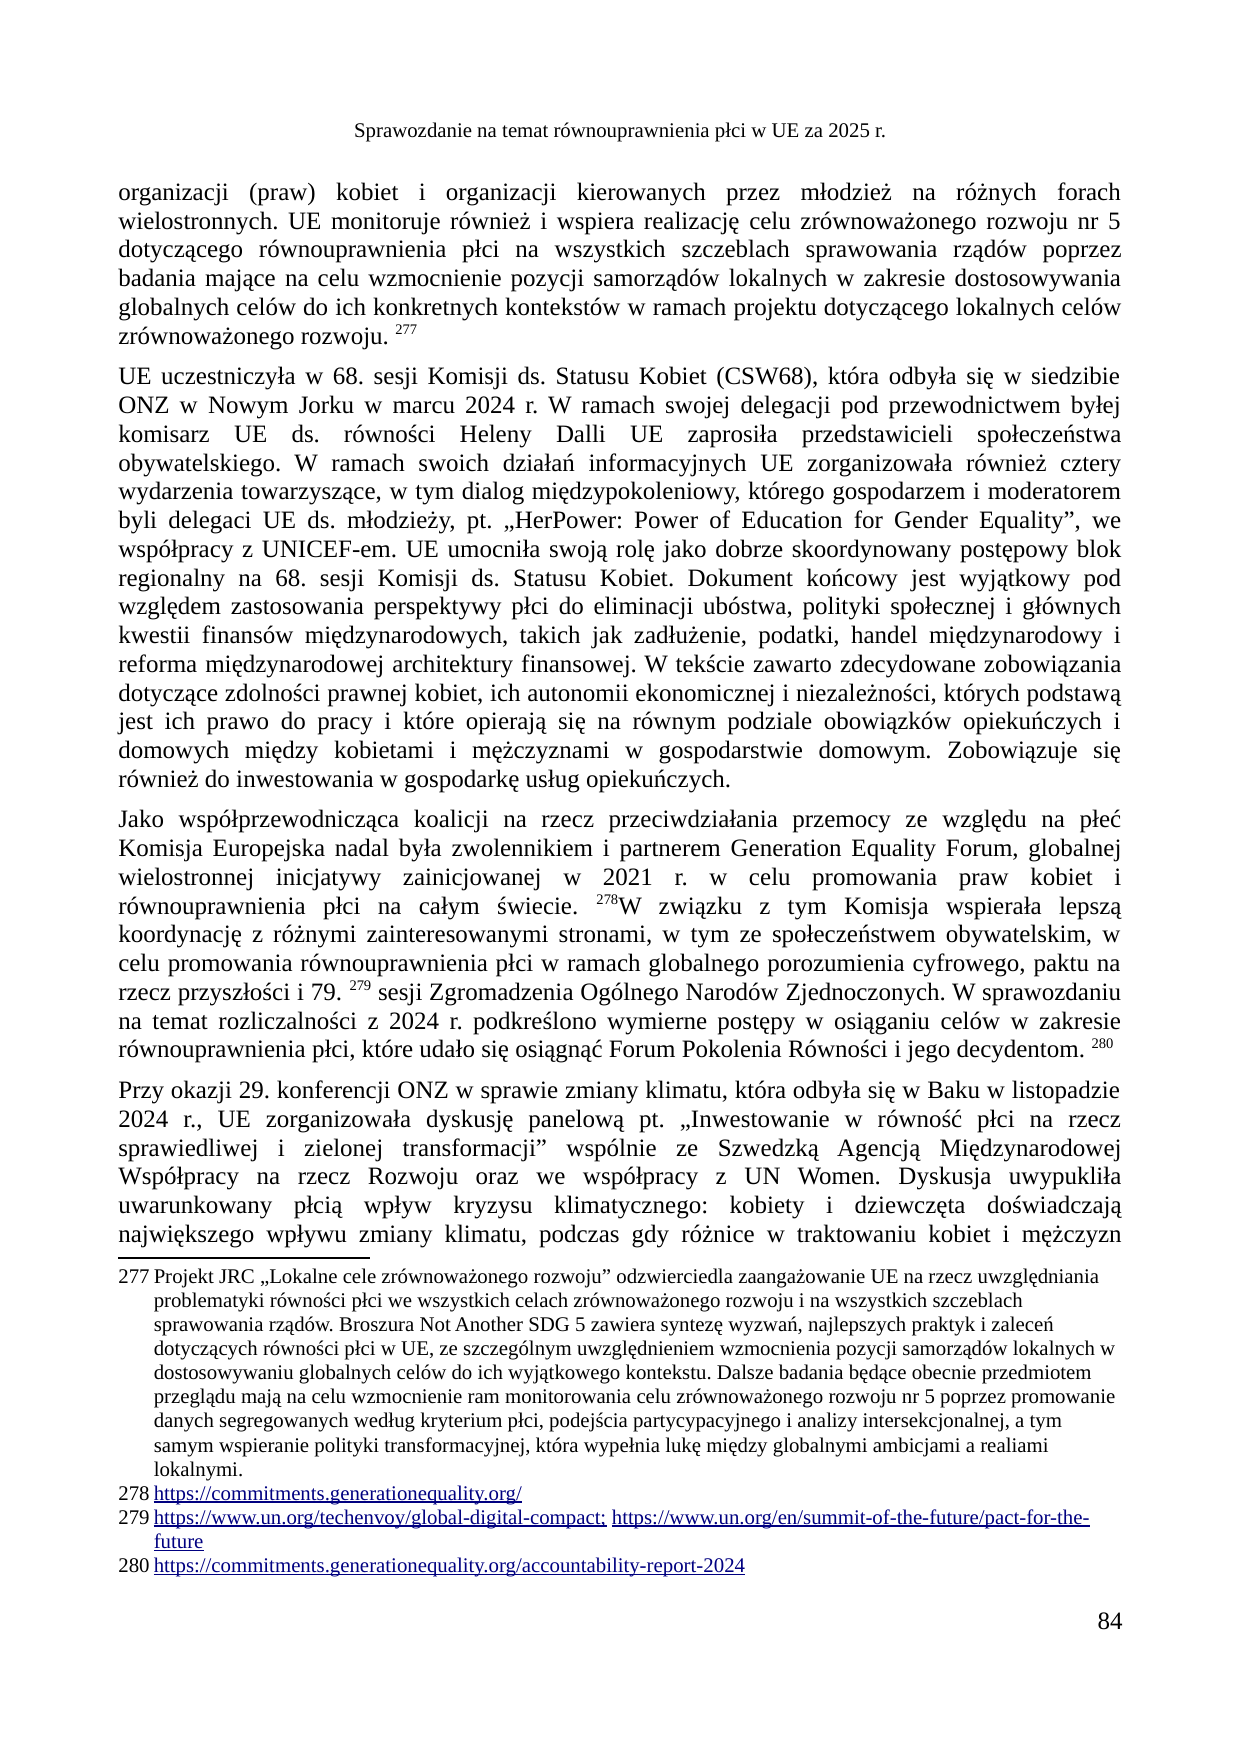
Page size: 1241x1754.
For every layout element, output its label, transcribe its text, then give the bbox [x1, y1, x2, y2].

text https://www.un.org/techenvoy/global-digital-compact; https://www.un.org/en/summit-of-the-future/pact-for-the-future [118, 1505, 1122, 1553]
text https://commitments.generationequality.org/accountability-report-2024 [118, 1553, 1122, 1577]
text organizacji (praw) kobiet i organizacji kierowanych przez młodzież na różnych forach wielostronnych. UE monitoruje również i wspiera realizację celu zrównoważonego rozwoju nr 5 dotyczącego równouprawnienia płci na wszystkich szczeblach sprawowania rządów poprzez badania mające na celu wzmocnienie pozycji samorządów lokalnych w zakresie dostosowywania globalnych celów do ich konkretnych kontekstów w ramach projektu dotyczącego lokalnych celów zrównoważonego rozwoju. [118, 177, 1122, 349]
text https://commitments.generationequality.org/ [118, 1481, 1122, 1505]
text UE uczestniczyła w 68. sesji Komisji ds. Statusu Kobiet (CSW68), która odbyła się w siedzibie ONZ w Nowym Jorku w marcu 2024 r. W ramach swojej delegacji pod przewodnictwem byłej komisarz UE ds. równości Heleny Dalli UE zaprosiła przedstawicieli społeczeństwa obywatelskiego. W ramach swoich działań informacyjnych UE zorganizowała również cztery wydarzenia towarzyszące, w tym dialog międzypokoleniowy, którego gospodarzem i moderatorem byli delegaci UE ds. młodzieży, pt. „HerPower: Power of Education for Gender Equality”, we współpracy z UNICEF-em. UE umocniła swoją rolę jako dobrze skoordynowany postępowy blok regionalny na 68. sesji Komisji ds. Statusu Kobiet. Dokument końcowy jest wyjątkowy pod względem zastosowania perspektywy płci do eliminacji ubóstwa, polityki społecznej i głównych kwestii finansów międzynarodowych, takich jak zadłużenie, podatki, handel międzynarodowy i reforma międzynarodowej architektury finansowej. W tekście zawarto zdecydowane zobowiązania dotyczące zdolności prawnej kobiet, ich autonomii ekonomicznej i niezależności, których podstawą jest ich prawo do pracy i które opierają się na równym podziale obowiązków opiekuńczych i domowych między kobietami i mężczyznami w gospodarstwie domowym. Zobowiązuje się również do inwestowania w gospodarkę usług opiekuńczych. [118, 361, 1122, 793]
text Przy okazji 29. konferencji ONZ w sprawie zmiany klimatu, która odbyła się w Baku w listopadzie 2024 r., UE zorganizowała dyskusję panelową pt. „Inwestowanie w równość płci na rzecz sprawiedliwej i zielonej transformacji” wspólnie ze Szwedzką Agencją Międzynarodowej Współpracy na rzecz Rozwoju oraz we współpracy z UN Women. Dyskusja uwypukliła uwarunkowany płcią wpływ kryzysu klimatycznego: kobiety i dziewczęta doświadczają największego wpływu zmiany klimatu, podczas gdy różnice w traktowaniu kobiet i mężczyzn [118, 1075, 1122, 1248]
text Jako współprzewodnicząca koalicji na rzecz przeciwdziałania przemocy ze względu na płeć Komisja Europejska nadal była zwolennikiem i partnerem Generation Equality Forum, globalnej wielostronnej inicjatywy zainicjowanej w 2021 r. w celu promowania praw kobiet i równouprawnienia płci na całym świecie. W związku z tym Komisja wspierała lepszą koordynację z różnymi zainteresowanymi stronami, w tym ze społeczeństwem obywatelskim, w celu promowania równouprawnienia płci w ramach globalnego porozumienia cyfrowego, paktu na rzecz przyszłości i 79. sesji Zgromadzenia Ogólnego Narodów Zjednoczonych. W sprawozdaniu na temat rozliczalności z 2024 r. podkreślono wymierne postępy w osiąganiu celów w zakresie równouprawnienia płci, które udało się osiągnąć Forum Pokolenia Równości i jego decydentom. [118, 804, 1122, 1063]
text Projekt JRC „Lokalne cele zrównoważonego rozwoju” odzwierciedla zaangażowanie UE na rzecz uwzględniania problematyki równości płci we wszystkich celach zrównoważonego rozwoju i na wszystkich szczeblach sprawowania rządów. Broszura Not Another SDG 5 zawiera syntezę wyzwań, najlepszych praktyk i zaleceń dotyczących równości płci w UE, ze szczególnym uwzględnieniem wzmocnienia pozycji samorządów lokalnych w dostosowywaniu globalnych celów do ich wyjątkowego kontekstu. Dalsze badania będące obecnie przedmiotem przeglądu mają na celu wzmocnienie ram monitorowania celu zrównoważonego rozwoju nr 5 poprzez promowanie danych segregowanych według kryterium płci, podejścia partycypacyjnego i analizy intersekcjonalnej, a tym samym wspieranie polityki transformacyjnej, która wypełnia lukę między globalnymi ambicjami a realiami lokalnymi. [118, 1264, 1122, 1481]
